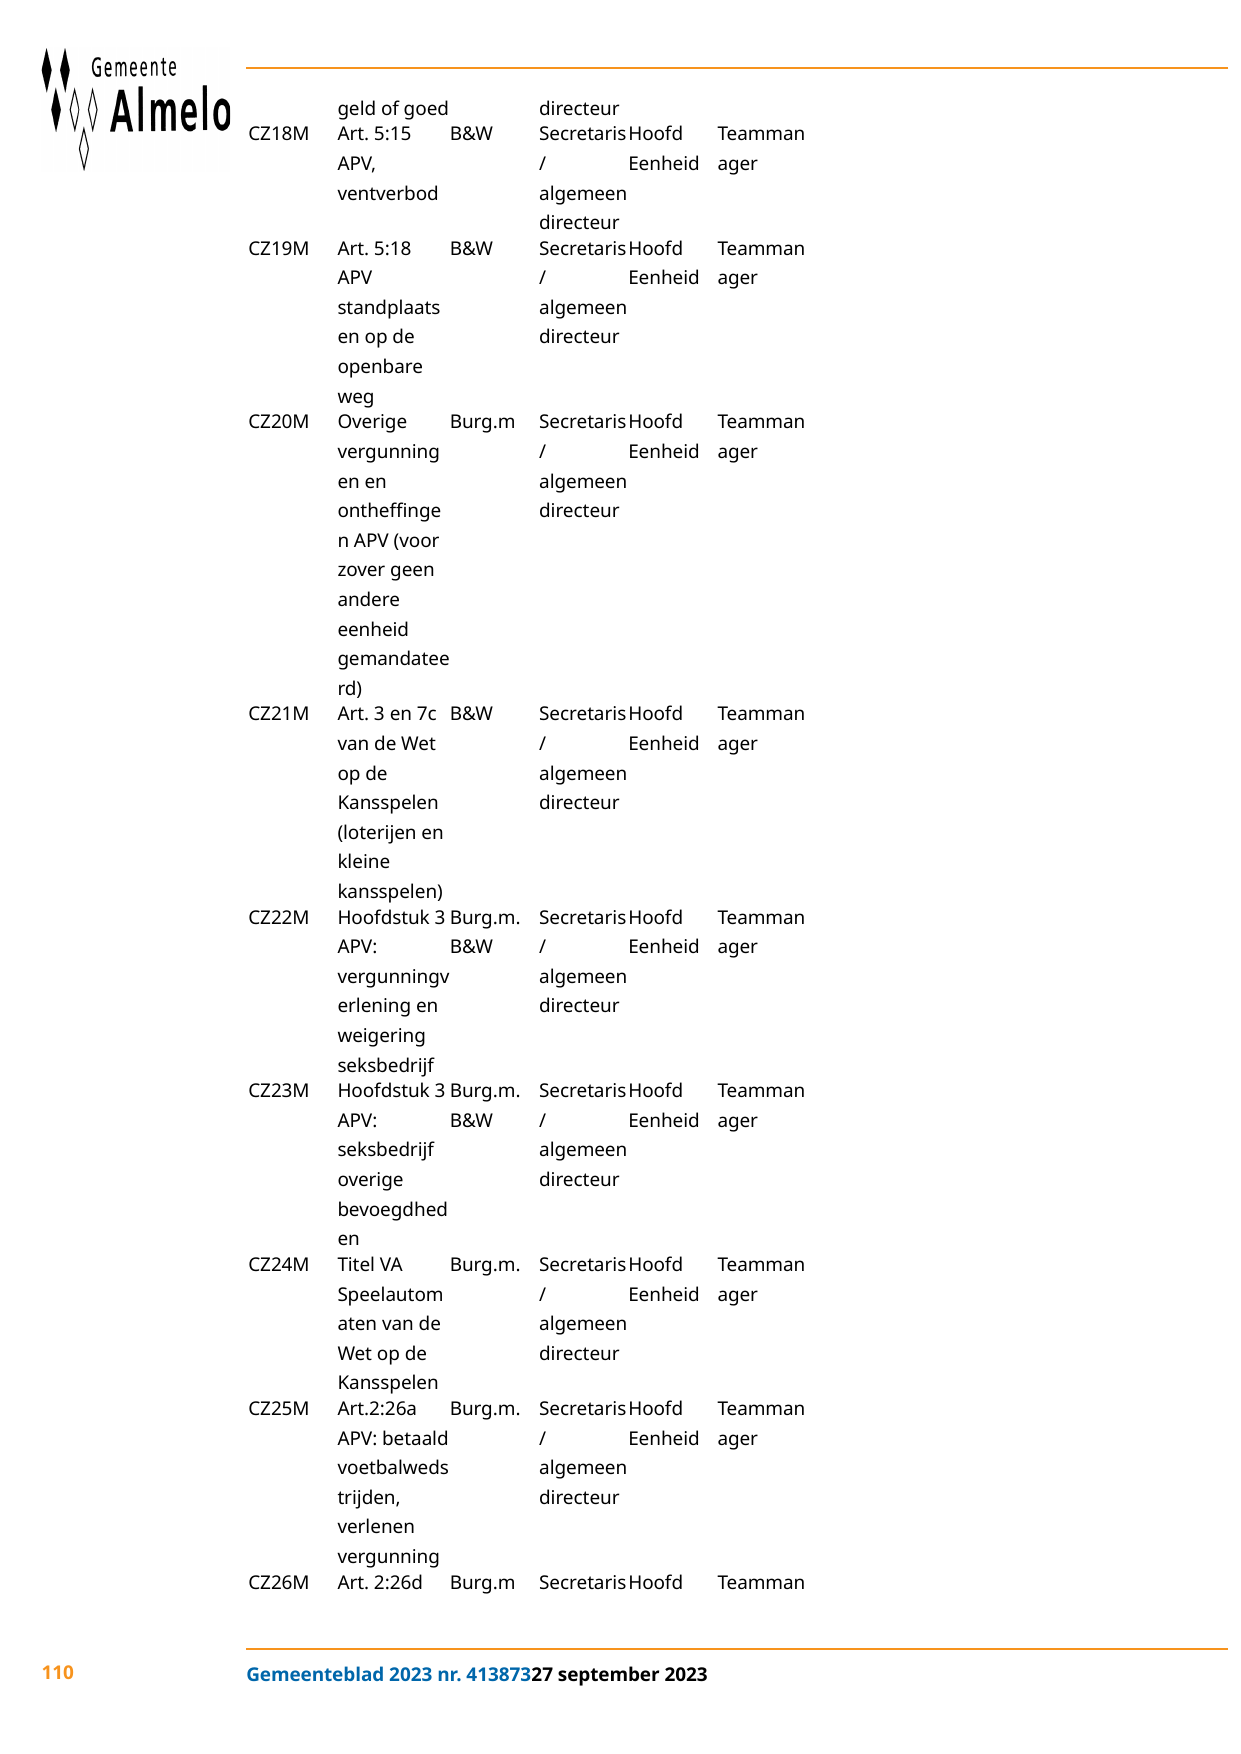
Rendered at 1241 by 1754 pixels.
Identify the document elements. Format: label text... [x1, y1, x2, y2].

table_cell Art.2:26a APV: betaald voetbalwedstrijden, verlenen vergunning [337, 1395, 449, 1569]
table_cell CZ20M [248, 409, 337, 701]
table_cell [806, 1569, 896, 1594]
table_cell [806, 121, 896, 235]
table_cell Secretaris/algemeen directeur [539, 1395, 628, 1569]
table_cell Secretaris/algemeen directeur [539, 1078, 628, 1251]
table_cell Titel VA Speelautomaten van de Wet op de Kansspelen [337, 1251, 449, 1395]
table_cell [806, 409, 896, 701]
table_cell Teammanager [717, 701, 806, 904]
table_cell B&W [450, 121, 539, 235]
table_cell [806, 904, 896, 1077]
table_cell Burg.m. [450, 1251, 539, 1395]
table_cell Art. 2:26d [337, 1569, 449, 1594]
table_cell Hoofd Eenheid [628, 1251, 717, 1395]
table_cell Burg.m. B&W [450, 904, 539, 1077]
table_cell [806, 1251, 896, 1395]
table_cell Secretaris [539, 1569, 628, 1594]
table_cell [896, 904, 1024, 1077]
table_cell CZ21M [248, 701, 337, 904]
table_cell Hoofd Eenheid [628, 904, 717, 1077]
table_cell Hoofd Eenheid [628, 1395, 717, 1569]
table_cell Burg.m. [450, 1395, 539, 1569]
table_cell [806, 1078, 896, 1251]
table_cell Hoofdstuk 3 APV: seksbedrijf overige bevoegdheden [337, 1078, 449, 1251]
table_cell Teammanager [717, 1078, 806, 1251]
table_cell [628, 95, 717, 121]
table_cell Secretaris/algemeen directeur [539, 701, 628, 904]
table_cell Secretaris/algemeen directeur [539, 1251, 628, 1395]
table_cell Burg.m. B&W [450, 1078, 539, 1251]
table_cell Secretaris/algemeen directeur [539, 121, 628, 235]
table_cell directeur [539, 95, 628, 121]
table_cell Art. 5:15 APV, ventverbod [337, 121, 449, 235]
table_cell Overige vergunningen en ontheffingen APV (voor zover geen andere eenheid gemandateerd) [337, 409, 449, 701]
table_cell Hoofd Eenheid [628, 701, 717, 904]
table_cell [717, 95, 806, 121]
table_cell Art. 3 en 7c van de Wet op de Kansspelen (loterijen en kleine kansspelen) [337, 701, 449, 904]
table_cell Teammanager [717, 121, 806, 235]
table_cell CZ23M [248, 1078, 337, 1251]
table_cell Teammanager [717, 904, 806, 1077]
table_cell Secretaris/algemeen directeur [539, 235, 628, 409]
table_cell Teammanager [717, 1395, 806, 1569]
table_cell Hoofd [628, 1569, 717, 1594]
table_cell Teammanager [717, 409, 806, 701]
table_cell [896, 1078, 1024, 1251]
table_cell B&W [450, 235, 539, 409]
table_cell [896, 1395, 1024, 1569]
table_cell Hoofd Eenheid [628, 409, 717, 701]
table_cell [806, 1395, 896, 1569]
table_cell [896, 1569, 1024, 1594]
table_cell CZ19M [248, 235, 337, 409]
table_cell [806, 235, 896, 409]
table_cell CZ22M [248, 904, 337, 1077]
table_cell Hoofd Eenheid [628, 121, 717, 235]
table_cell [896, 95, 1024, 121]
table_cell CZ25M [248, 1395, 337, 1569]
table_cell [450, 95, 539, 121]
table_cell geld of goed [337, 95, 449, 121]
table_cell CZ24M [248, 1251, 337, 1395]
table_cell [896, 121, 1024, 235]
table_cell Secretaris/algemeen directeur [539, 904, 628, 1077]
table_cell CZ18M [248, 121, 337, 235]
table_cell Hoofd Eenheid [628, 1078, 717, 1251]
table_cell Hoofdstuk 3 APV: vergunningverlening en weigering seksbedrijf [337, 904, 449, 1077]
table_cell Teamman [717, 1569, 806, 1594]
table_cell [896, 409, 1024, 701]
table_cell Burg.m [450, 1569, 539, 1594]
picture [41, 47, 231, 172]
table_cell Hoofd Eenheid [628, 235, 717, 409]
table_cell [806, 701, 896, 904]
table_cell Teammanager [717, 1251, 806, 1395]
table_cell [806, 95, 896, 121]
table_cell CZ26M [248, 1569, 337, 1594]
table_cell Teammanager [717, 235, 806, 409]
table_cell [248, 95, 337, 121]
table_cell [896, 701, 1024, 904]
table_cell [896, 235, 1024, 409]
table_cell Burg.m [450, 409, 539, 701]
table_cell Art. 5:18 APV standplaatsen op de openbare weg [337, 235, 449, 409]
table_cell [896, 1251, 1024, 1395]
table_cell Secretaris/algemeen directeur [539, 409, 628, 701]
table_cell B&W [450, 701, 539, 904]
